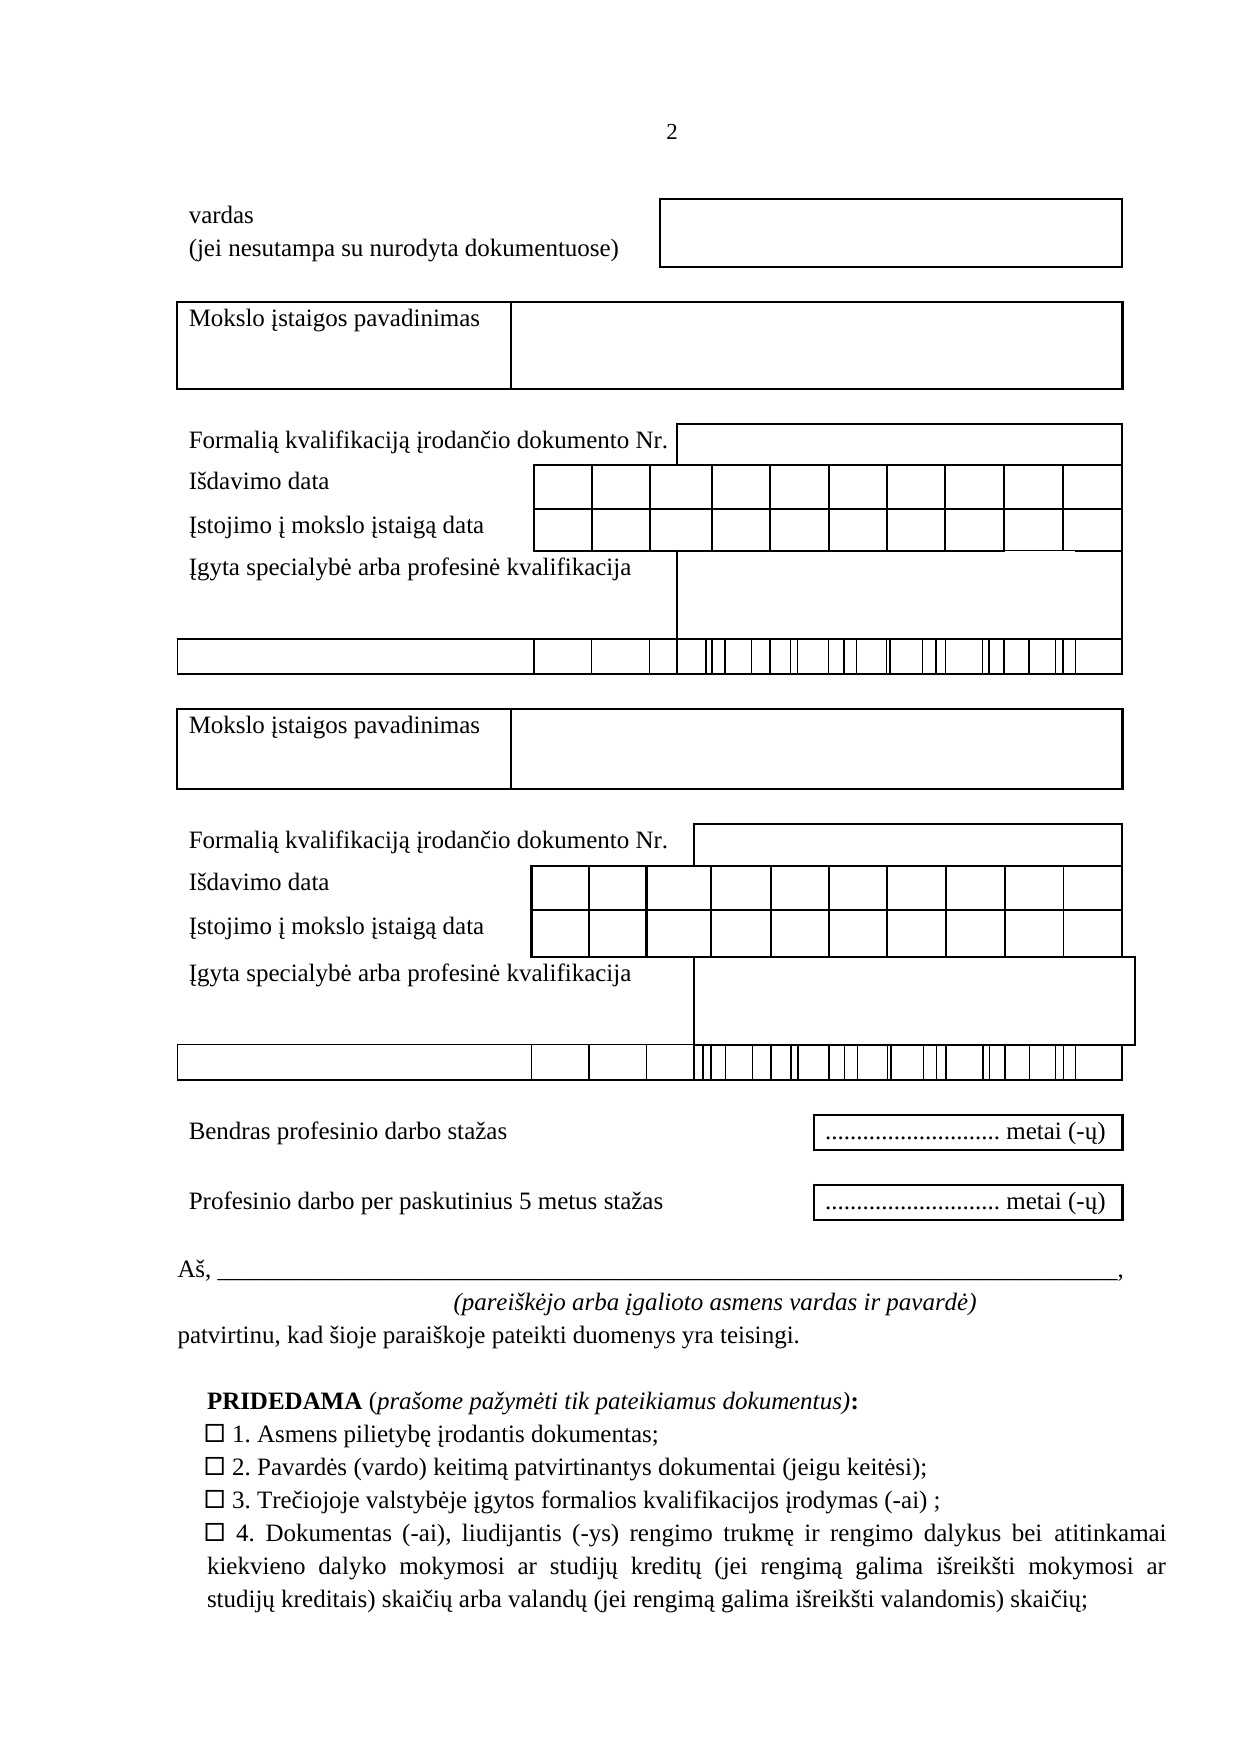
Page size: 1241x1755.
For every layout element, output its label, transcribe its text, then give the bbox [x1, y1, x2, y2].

table_header [512, 303, 1121, 388]
table_cell [995, 958, 1042, 1044]
table_header Formalią kvalifikaciją įrodančio dokumento Nr. [177, 823, 693, 865]
table_cell [888, 466, 944, 508]
table_header Mokslo įstaigos pavadinimas [178, 303, 510, 388]
table_cell [924, 1046, 936, 1079]
table_cell [1123, 1046, 1135, 1079]
table_cell [949, 958, 995, 1044]
table_cell [923, 640, 935, 673]
table_cell [792, 1046, 797, 1079]
table_cell [830, 911, 886, 956]
table_cell [771, 640, 790, 673]
table_cell [650, 640, 676, 673]
table_cell [798, 552, 844, 638]
table_cell [713, 640, 724, 673]
table_cell [590, 867, 645, 909]
table_cell [946, 640, 982, 673]
text Aš, ________________________________________________________________________, [177, 1254, 1167, 1283]
text (pareiškėjo arba įgalioto asmens vardas ir pavardė) [277, 1287, 1167, 1316]
table_cell [947, 911, 1004, 956]
table_header vardas (jei nesutampa su nurodyta dokumentuose) [177, 198, 659, 266]
table_cell [799, 1046, 828, 1079]
table_cell [947, 1046, 982, 1079]
table_header [512, 710, 1121, 788]
table_cell Įstojimo į mokslo įstaigą data [177, 909, 530, 956]
table_cell [713, 466, 769, 508]
table_cell [990, 1046, 1004, 1079]
table_cell [857, 958, 903, 1044]
table_cell [651, 510, 711, 549]
table_cell [535, 640, 591, 673]
table_cell [771, 466, 828, 508]
table_cell [829, 640, 843, 673]
table_cell [706, 552, 752, 638]
table_cell [936, 552, 982, 638]
table_cell [1064, 510, 1121, 549]
table_cell [590, 1045, 646, 1079]
table_cell [830, 1046, 844, 1079]
table_cell [752, 640, 769, 673]
table_cell [798, 640, 828, 673]
table_cell [726, 1046, 752, 1079]
text patvirtinu, kad šioje paraiškoje pateikti duomenys yra teisingi. [177, 1320, 1167, 1349]
table_cell [1005, 466, 1062, 508]
table_cell [772, 867, 828, 909]
table_cell Įgyta specialybė arba profesinė kvalifikacija [177, 956, 693, 1044]
table_cell [704, 1046, 710, 1079]
table_cell [791, 640, 797, 673]
table_cell [533, 911, 588, 956]
table_cell [1075, 552, 1121, 638]
table_cell [890, 552, 936, 638]
table_cell Išdavimo data [177, 464, 533, 508]
table_cell Profesinio darbo per paskutinius 5 metus stažas [177, 1184, 813, 1219]
table_cell [1006, 867, 1063, 909]
table_cell [844, 552, 890, 638]
table_cell [532, 1045, 588, 1079]
table_cell [1076, 1046, 1121, 1079]
table_cell [983, 551, 1029, 638]
table_cell [1064, 466, 1121, 508]
table_cell [678, 552, 706, 638]
table_cell [1042, 958, 1088, 1044]
table_cell [811, 958, 857, 1044]
table_cell [903, 958, 949, 1044]
table_cell [990, 640, 1003, 673]
table_cell [845, 1046, 857, 1079]
table_cell [651, 466, 711, 508]
table_cell [593, 510, 649, 549]
table_cell Išdavimo data [177, 865, 530, 909]
table_cell [830, 510, 886, 549]
table_cell [726, 640, 751, 673]
table_cell [892, 1046, 923, 1079]
table_cell [984, 1046, 989, 1079]
table_cell Įgyta specialybė arba profesinė kvalifikacija [177, 550, 676, 638]
table_cell [593, 466, 649, 508]
table_cell [712, 911, 770, 956]
text  4. Dokumentas (-ai), liudijantis (-ys) rengimo trukmę ir rengimo dalykus bei atitinkamai kiekvieno dalyko mokymosi ar studijų kreditų (jei rengimą galima išreikšti mokymosi ar studijų kreditais) skaičių arba valandų (jei rengimą galima išreikšti valandomis) skaičių; [203, 1518, 1167, 1613]
table_cell [1076, 640, 1121, 673]
table_header [695, 825, 1121, 865]
table_cell [535, 466, 591, 508]
table_cell [1088, 958, 1134, 1044]
table_cell [720, 958, 765, 1044]
table_cell [533, 867, 588, 909]
table_cell [647, 1045, 693, 1079]
table_cell [888, 911, 945, 956]
table_cell [772, 1046, 790, 1079]
table_cell [712, 1046, 725, 1079]
table_cell [1005, 510, 1062, 549]
table_cell [1064, 867, 1121, 909]
table_cell [177, 1149, 1122, 1184]
table_cell [830, 466, 886, 508]
table_cell [592, 640, 649, 673]
table_cell [1123, 865, 1135, 909]
table_cell [1030, 640, 1055, 673]
table_cell [1029, 551, 1075, 638]
table_cell [830, 867, 886, 909]
text  2. Pavardės (vardo) keitimą patvirtinantys dokumentai (jeigu keitėsi); [203, 1452, 1167, 1481]
table_cell [178, 640, 533, 673]
table_cell [712, 867, 770, 909]
text pridedama (prašome pažymėti tik pateikiamus dokumentus): [177, 1386, 1167, 1415]
table_cell [178, 1045, 531, 1079]
table_header [678, 425, 1121, 464]
table_cell [946, 510, 1003, 549]
table_cell [713, 510, 769, 549]
table_header [661, 200, 1121, 266]
table_cell [771, 510, 828, 549]
table_cell [1006, 911, 1063, 956]
table_cell ............................ metai (-ų) [815, 1186, 1121, 1219]
table_cell [695, 958, 719, 1044]
table_header Mokslo įstaigos pavadinimas [178, 710, 510, 788]
table_cell [857, 640, 886, 673]
table_header [1123, 823, 1135, 865]
table_cell [753, 1046, 770, 1079]
table_header ............................ metai (-ų) [815, 1116, 1121, 1149]
table_cell [752, 552, 797, 638]
table_cell [678, 640, 705, 673]
table_cell [1030, 1046, 1055, 1079]
table_cell [858, 1046, 887, 1079]
table_cell [695, 1046, 702, 1079]
table_cell [937, 640, 945, 673]
table_cell [772, 911, 828, 956]
table_cell [947, 867, 1004, 909]
table_cell [765, 958, 811, 1044]
table_cell [1064, 911, 1121, 956]
table_cell [535, 510, 591, 549]
table_cell [590, 911, 645, 956]
table_cell [1056, 640, 1062, 673]
table_cell [891, 640, 922, 673]
table_cell [1064, 640, 1075, 673]
table_cell [888, 867, 945, 909]
table_header Bendras profesinio darbo stažas [177, 1114, 813, 1149]
table_cell [946, 466, 1003, 508]
table_cell [937, 1046, 945, 1079]
table_cell [1056, 1046, 1063, 1079]
table_cell Įstojimo į mokslo įstaigą data [177, 508, 533, 549]
table_cell [1006, 1046, 1029, 1079]
text  3. Trečiojoje valstybėje įgytos formalios kvalifikacijos įrodymas (-ai) ; [203, 1485, 1167, 1514]
table_cell [648, 867, 710, 909]
table_cell [648, 911, 710, 956]
table_cell [983, 640, 988, 673]
table_cell [845, 640, 856, 673]
table_cell [1005, 640, 1028, 673]
text  1. Asmens pilietybę įrodantis dokumentas; [203, 1419, 1167, 1448]
table_cell [1064, 1046, 1075, 1079]
table_cell [707, 640, 711, 673]
table_header Formalią kvalifikaciją įrodančio dokumento Nr. [177, 423, 676, 464]
table_cell [1123, 909, 1135, 956]
table_cell [888, 510, 944, 549]
